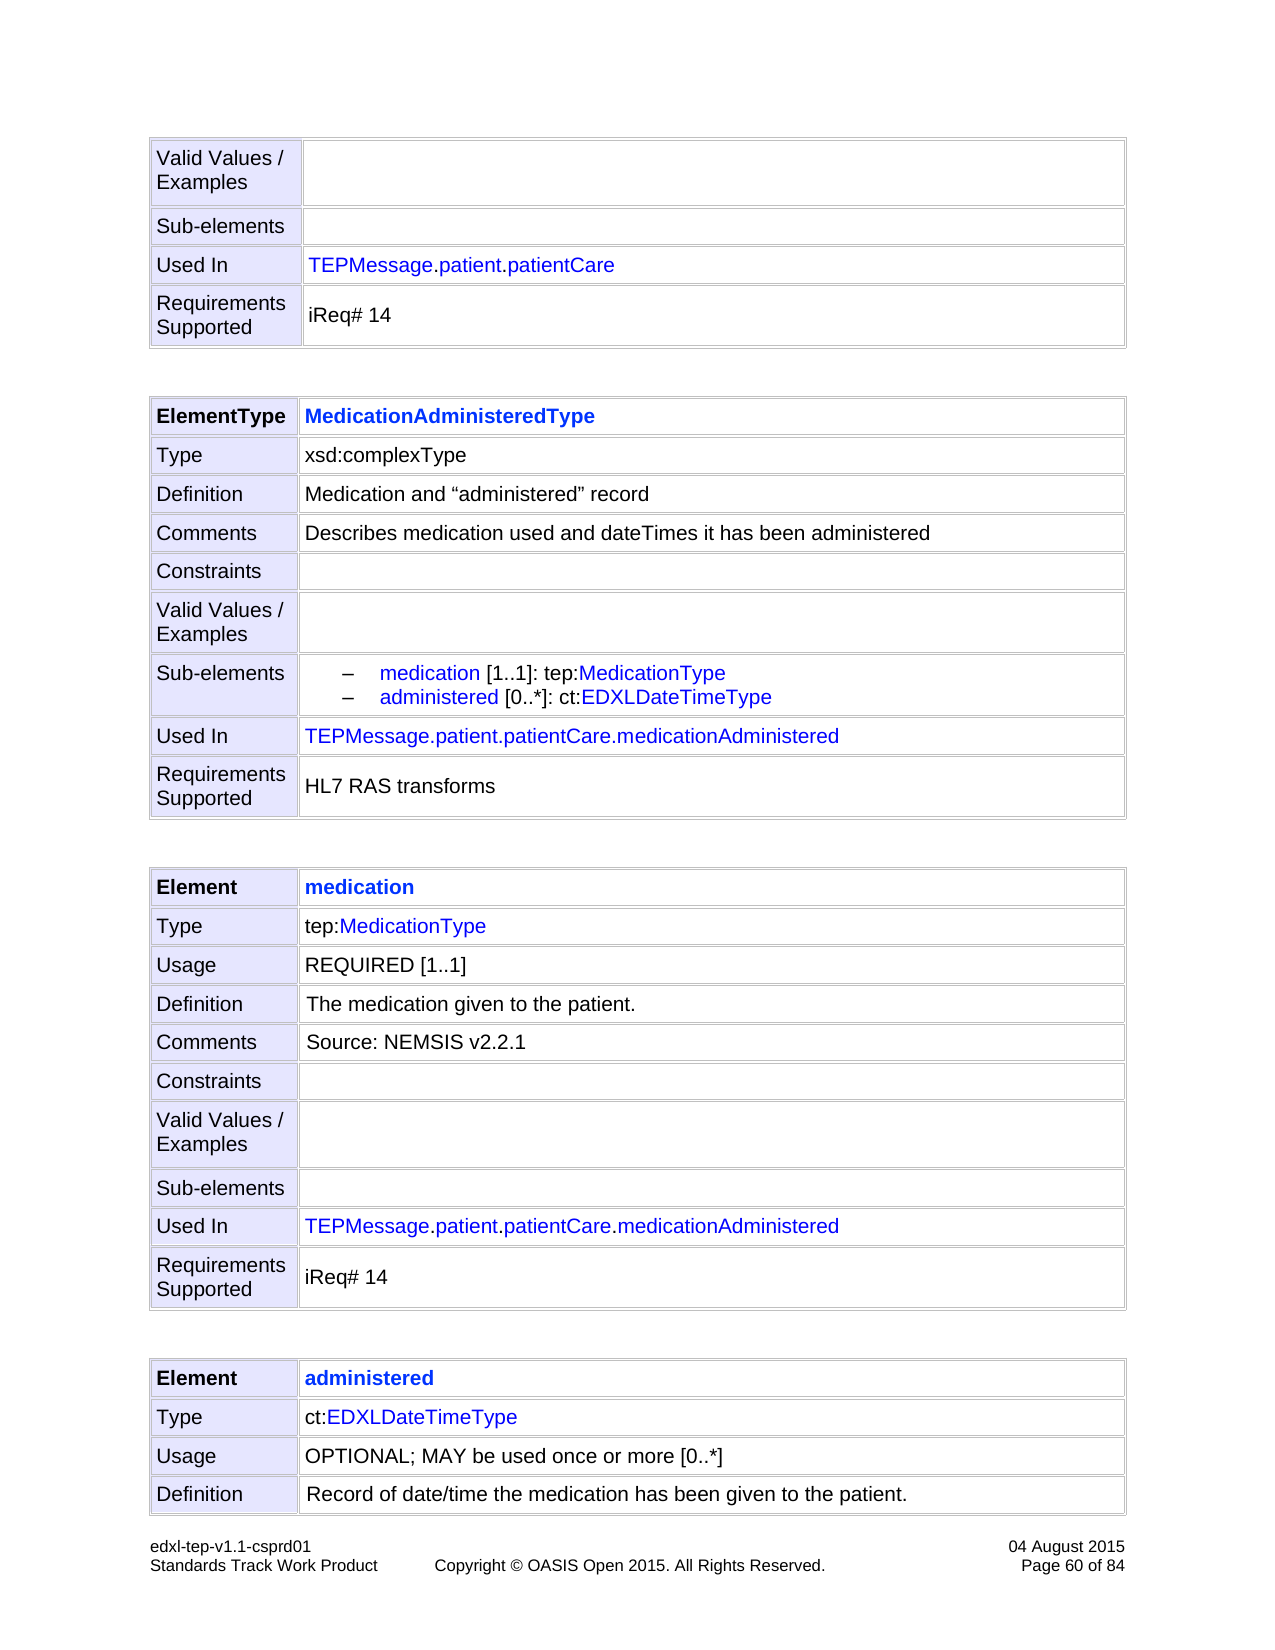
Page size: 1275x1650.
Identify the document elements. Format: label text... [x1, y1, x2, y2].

table_cell Valid Values / Examples [152, 1102, 297, 1167]
table_cell [300, 554, 1124, 589]
table_cell Record of date/time the medication has been given to the patient. [300, 1477, 1124, 1512]
table_cell [300, 1170, 1124, 1206]
table_cell Usage [152, 1438, 297, 1474]
table_header medication [300, 870, 1124, 905]
table_cell Comments [152, 515, 297, 551]
table_cell TEPMessage.patient.patientCare.medicationAdministered [300, 718, 1124, 754]
table_cell medication [1..1]: tep:MedicationType administered [0..*]: ct:EDXLDateTimeType [300, 655, 1124, 715]
table_cell xsd:complexType [300, 438, 1124, 473]
table_cell [304, 209, 1124, 244]
table_cell Requirements Supported [152, 286, 301, 345]
table_cell Definition [152, 986, 297, 1022]
table_cell Used In [152, 1209, 297, 1244]
table_cell Used In [152, 718, 297, 754]
table_cell HL7 RAS transforms [300, 757, 1124, 816]
table_cell ct:EDXLDateTimeType [300, 1400, 1124, 1435]
table_cell Describes medication used and dateTimes it has been administered [300, 515, 1124, 551]
table_cell The medication given to the patient. [300, 986, 1124, 1022]
table_cell iReq# 14 [300, 1248, 1124, 1307]
table_cell Source: NEMSIS v2.2.1 [300, 1025, 1124, 1060]
table_cell Type [152, 909, 297, 944]
table_header Element [152, 1361, 297, 1396]
table_cell Requirements Supported [152, 1248, 297, 1307]
table_cell Sub-elements [152, 209, 301, 244]
table_cell [304, 141, 1124, 205]
table_cell REQUIRED [1..1] [300, 947, 1124, 983]
table_cell Valid Values / Examples [152, 593, 297, 652]
table_header ElementType [152, 399, 297, 434]
table_cell TEPMessage.patient.patientCare [304, 247, 1124, 283]
table_cell tep:MedicationType [300, 909, 1124, 944]
table_cell Constraints [152, 554, 297, 589]
table_header Element [152, 870, 297, 905]
table_cell Type [152, 438, 297, 473]
table_cell iReq# 14 [304, 286, 1124, 345]
table_cell [300, 1064, 1124, 1099]
table_cell [300, 593, 1124, 652]
table_cell TEPMessage.patient.patientCare.medicationAdministered [300, 1209, 1124, 1244]
table_header MedicationAdministeredType [300, 399, 1124, 434]
table_header administered [300, 1361, 1124, 1396]
table_cell Sub-elements [152, 1170, 297, 1206]
table_cell Used In [152, 247, 301, 283]
table_cell Medication and “administered” record [300, 476, 1124, 512]
table_cell Definition [152, 1477, 297, 1512]
table_cell Comments [152, 1025, 297, 1060]
table_cell Sub-elements [152, 655, 297, 715]
table_cell Definition [152, 476, 297, 512]
table_cell [300, 1102, 1124, 1167]
table_cell OPTIONAL; MAY be used once or more [0..*] [300, 1438, 1124, 1474]
table_cell Constraints [152, 1064, 297, 1099]
table_cell Usage [152, 947, 297, 983]
table_cell Valid Values / Examples [152, 141, 301, 205]
table_cell Type [152, 1400, 297, 1435]
table_cell Requirements Supported [152, 757, 297, 816]
